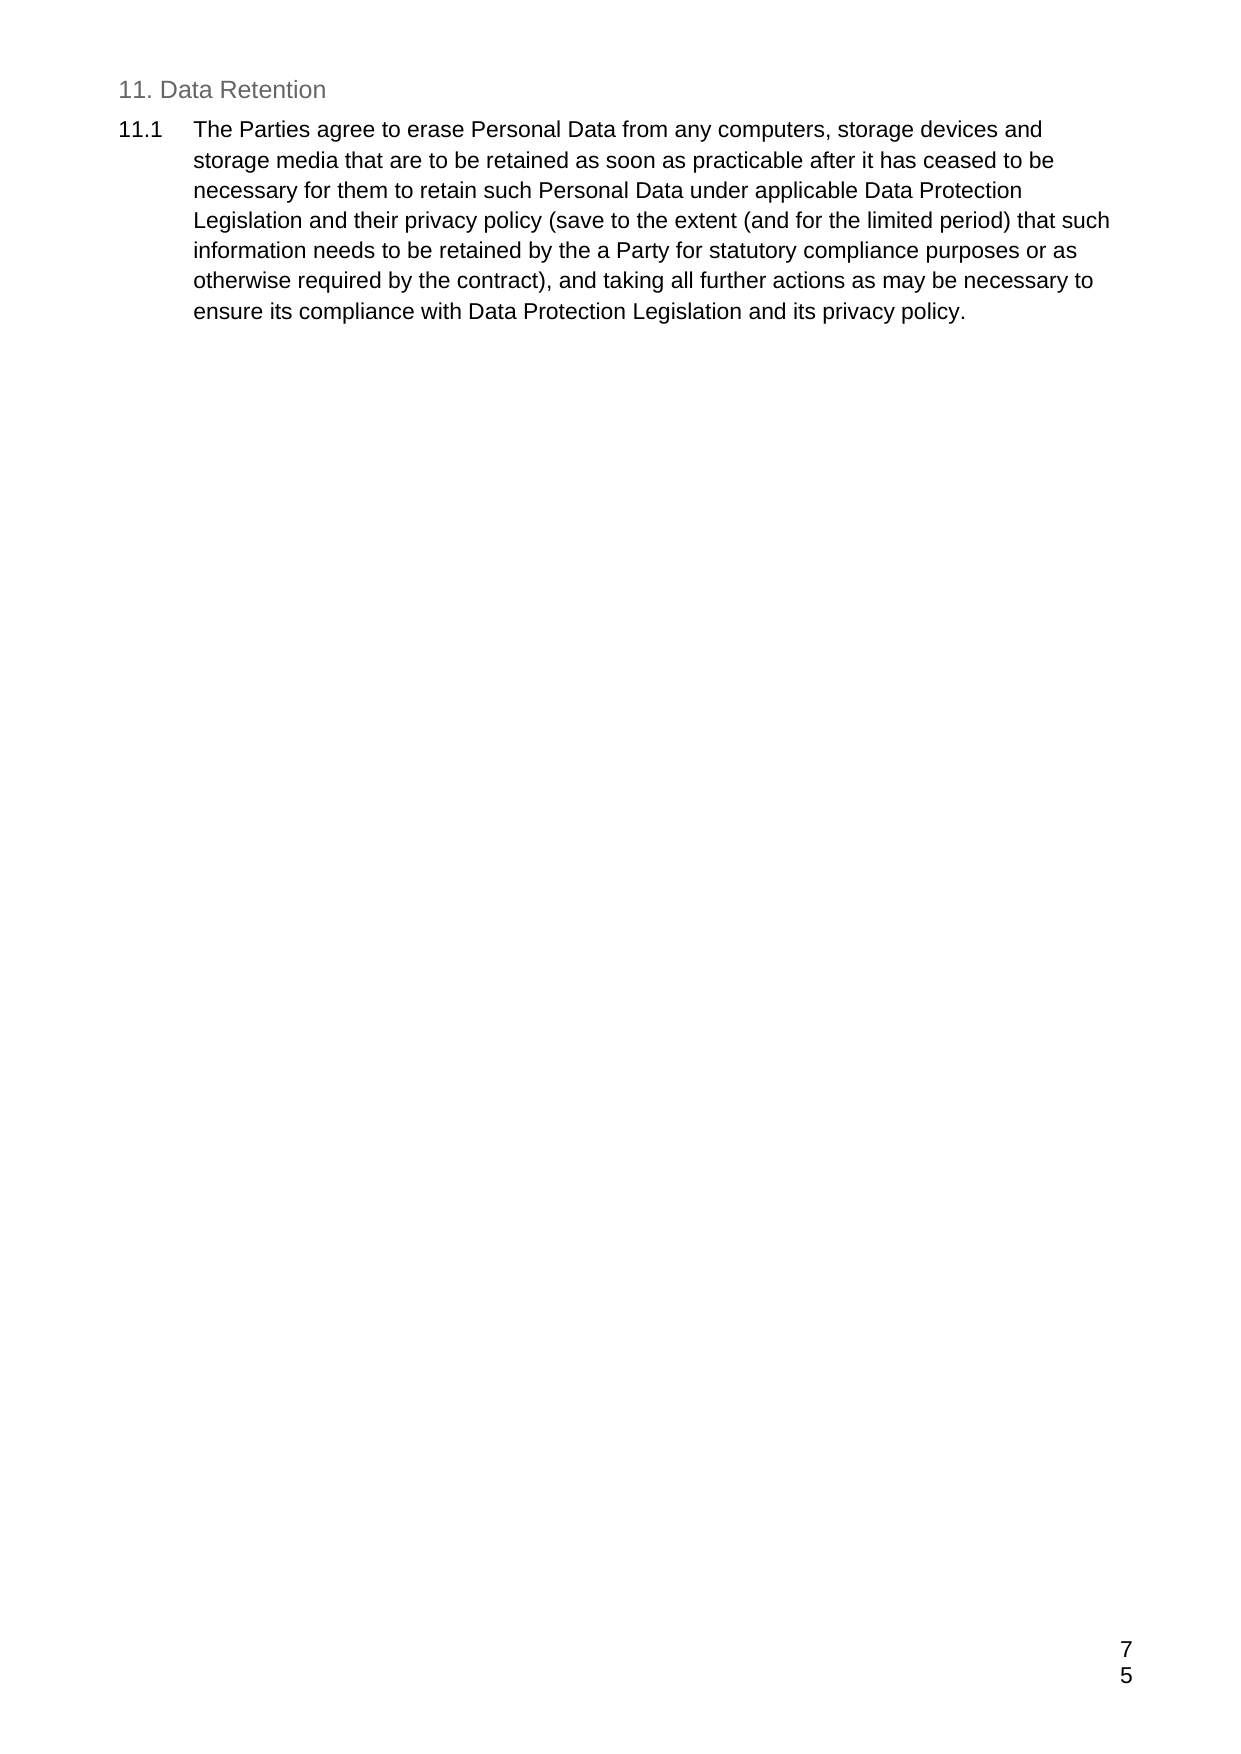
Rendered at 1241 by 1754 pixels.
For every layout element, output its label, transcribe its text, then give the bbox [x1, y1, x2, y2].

text 11.1 The Parties agree to erase Personal Data from any computers, storage devices and storage media that are to be retained as soon as practicable after it has ceased to be necessary for them to retain such Personal Data under applicable Data Protection Legislation and their privacy policy (save to the extent (and for the limited period) that such information needs to be retained by the a Party for statutory compliance purposes or as otherwise required by the contract), and taking all further actions as may be necessary to ensure its compliance with Data Protection Legislation and its privacy policy. [118, 116, 1122, 324]
subtitle 11. Data Retention [118, 75, 1122, 104]
